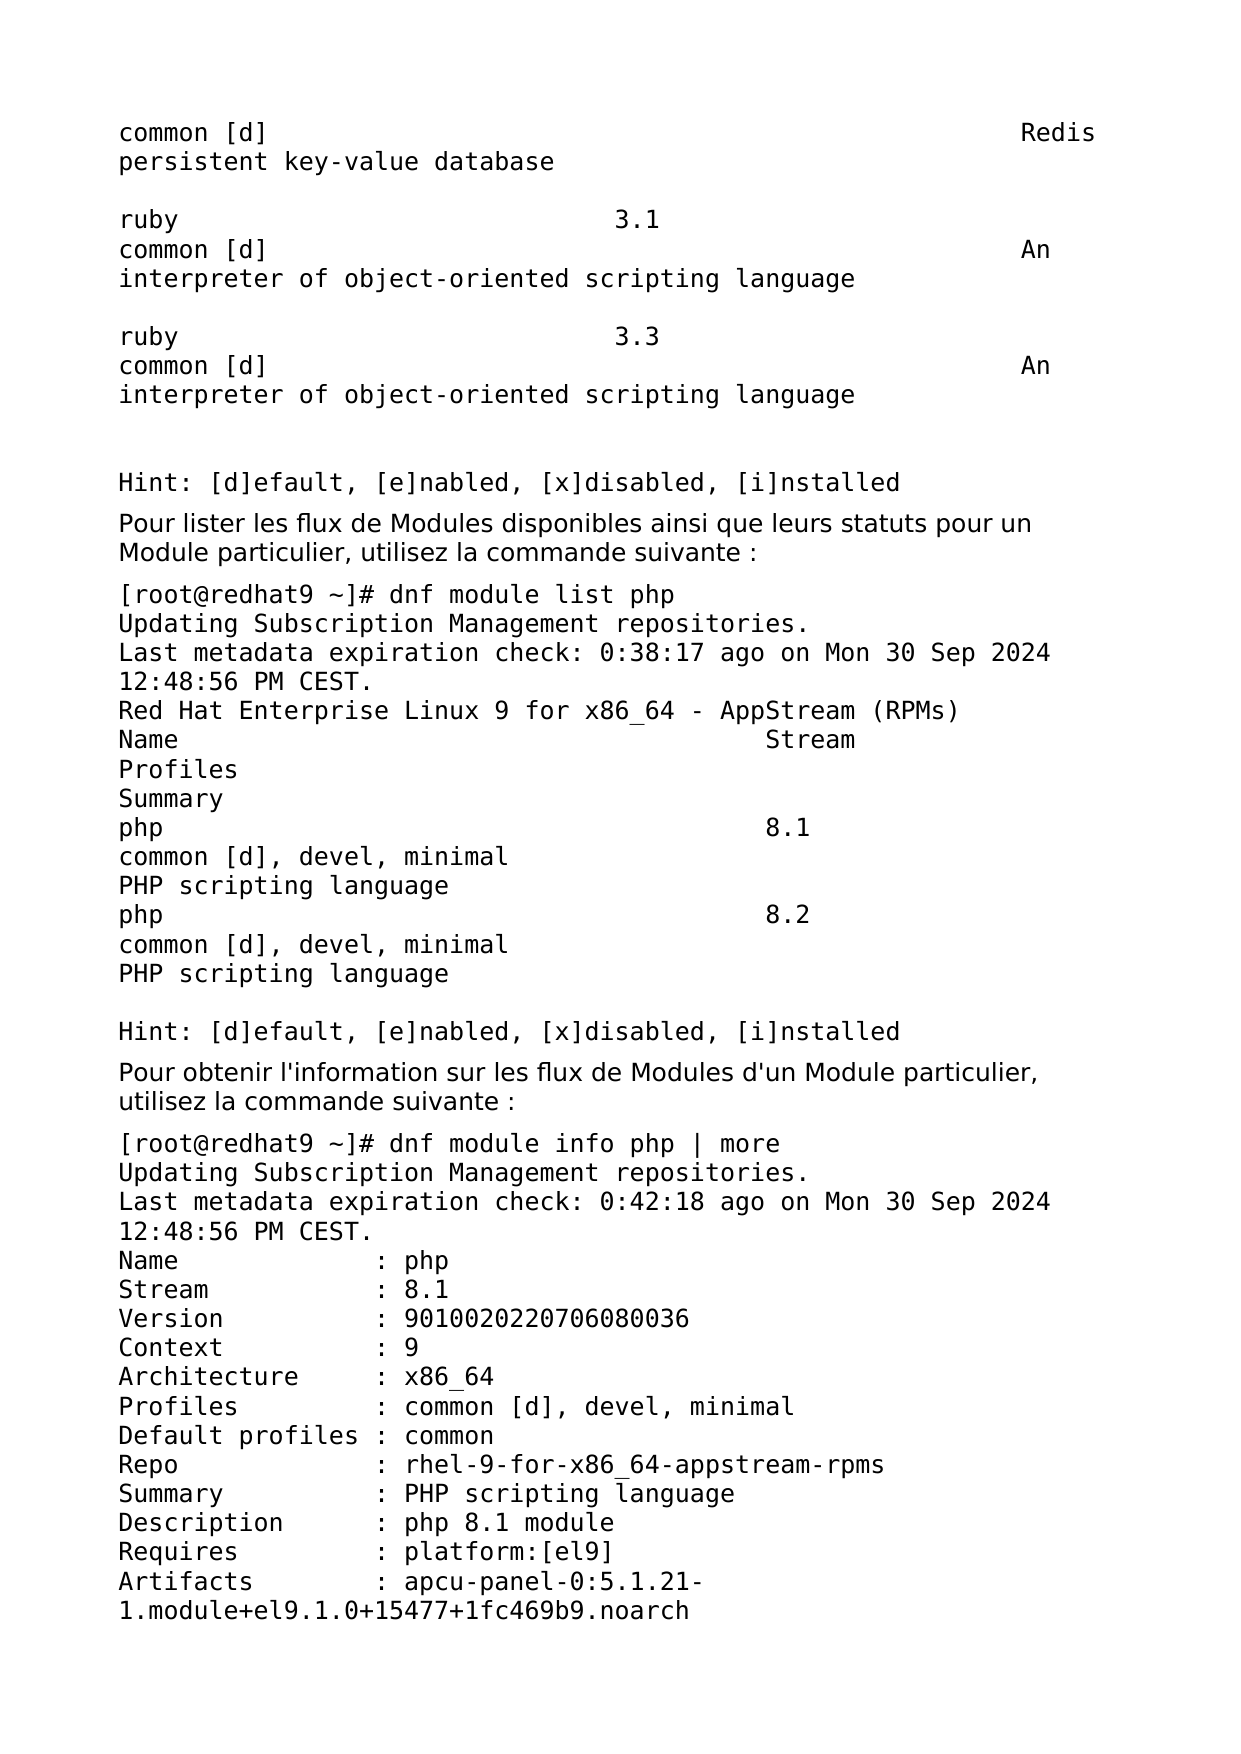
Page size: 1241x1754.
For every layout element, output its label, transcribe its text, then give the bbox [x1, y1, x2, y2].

text [root@redhat9 ~]# dnf module list php Updating Subscription Management repositories. Last metadata expiration check: 0:38:17 ago on Mon 30 Sep 2024 12:48:56 PM CEST. Red Hat Enterprise Linux 9 for x86_64 - AppStream (RPMs) Name Stream Profiles Summary php 8.1 common [d], devel, minimal PHP scripting language php 8.2 common [d], devel, minimal PHP scripting language Hint: [d]efault, [e]nabled, [x]disabled, [i]nstalled [118, 580, 1122, 1047]
text [root@redhat9 ~]# dnf module info php | more Updating Subscription Management repositories. Last metadata expiration check: 0:42:18 ago on Mon 30 Sep 2024 12:48:56 PM CEST. Name : php Stream : 8.1 Version : 9010020220706080036 Context : 9 Architecture : x86_64 Profiles : common [d], devel, minimal Default profiles : common Repo : rhel-9-for-x86_64-appstream-rpms Summary : PHP scripting language Description : php 8.1 module Requires : platform:[el9] Artifacts : apcu-panel-0:5.1.21-1.module+el9.1.0+15477+1fc469b9.noarch [118, 1129, 1122, 1625]
text Pour obtenir l'information sur les flux de Modules d'un Module particulier, utilisez la commande suivante : [118, 1058, 1122, 1117]
text Pour lister les flux de Modules disponibles ainsi que leurs statuts pour un Module particulier, utilisez la commande suivante : [118, 509, 1122, 567]
text common [d] Redis persistent key-value database ruby 3.1 common [d] An interpreter of object-oriented scripting language ruby 3.3 common [d] An interpreter of object-oriented scripting language Hint: [d]efault, [e]nabled, [x]disabled, [i]nstalled [118, 118, 1122, 497]
